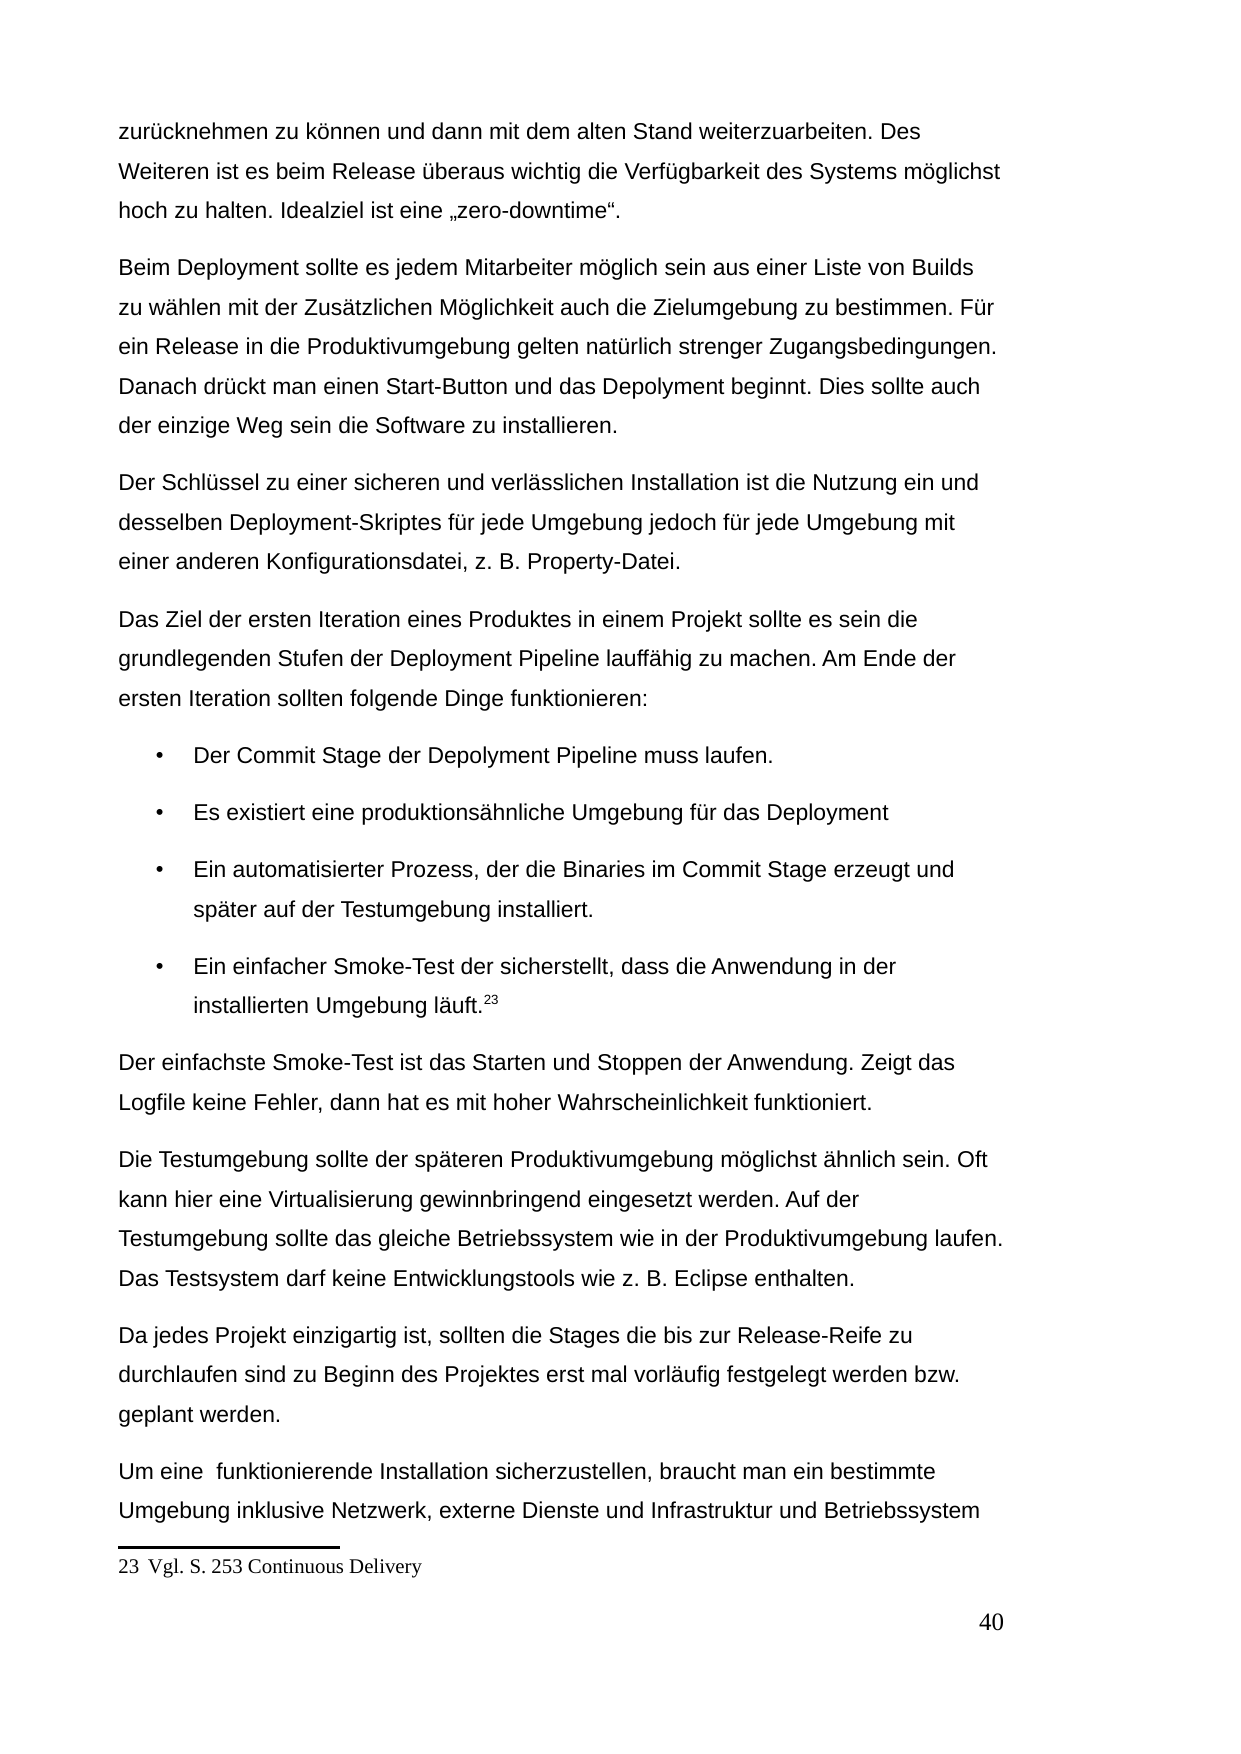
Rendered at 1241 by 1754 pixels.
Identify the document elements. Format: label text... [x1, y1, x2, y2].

text Um eine funktionierende Installation sicherzustellen, braucht man ein bestimmte Umgebung inklusive Netzwerk, externe Dienste und Infrastruktur und Betriebssystem [118, 1458, 1004, 1524]
list Ein einfacher Smoke-Test der sicherstellt, dass die Anwendung in der installierten Umgebung läuft. [156, 953, 1004, 1018]
list Es existiert eine produktionsähnliche Umgebung für das Deployment [156, 799, 1004, 825]
text Der einfachste Smoke-Test ist das Starten und Stoppen der Anwendung. Zeigt das Logfile keine Fehler, dann hat es mit hoher Wahrscheinlichkeit funktioniert. [118, 1049, 1004, 1115]
text Das Ziel der ersten Iteration eines Produktes in einem Projekt sollte es sein die grundlegenden Stufen der Deployment Pipeline lauffähig zu machen. Am Ende der ersten Iteration sollten folgende Dinge funktionieren: [118, 606, 1004, 711]
text Die Testumgebung sollte der späteren Produktivumgebung möglichst ähnlich sein. Oft kann hier eine Virtualisierung gewinnbringend eingesetzt werden. Auf der Testumgebung sollte das gleiche Betriebssystem wie in der Produktivumgebung laufen. Das Testsystem darf keine Entwicklungstools wie z. B. Eclipse enthalten. [118, 1146, 1004, 1291]
text Da jedes Projekt einzigartig ist, sollten die Stages die bis zur Release-Reife zu durchlaufen sind zu Beginn des Projektes erst mal vorläufig festgelegt werden bzw. geplant werden. [118, 1322, 1004, 1427]
list Der Commit Stage der Depolyment Pipeline muss laufen. [156, 742, 1004, 768]
text Der Schlüssel zu einer sicheren und verlässlichen Installation ist die Nutzung ein und desselben Deployment-Skriptes für jede Umgebung jedoch für jede Umgebung mit einer anderen Konfigurationsdatei, z. B. Property-Datei. [118, 469, 1004, 575]
list Ein automatisierter Prozess, der die Binaries im Commit Stage erzeugt und später auf der Testumgebung installiert. [156, 856, 1004, 922]
text Beim Deployment sollte es jedem Mitarbeiter möglich sein aus einer Liste von Builds zu wählen mit der Zusätzlichen Möglichkeit auch die Zielumgebung zu bestimmen. Für ein Release in die Produktivumgebung gelten natürlich strenger Zugangsbedingungen. Danach drückt man einen Start-Button und das Depolyment beginnt. Dies sollte auch der einzige Weg sein die Software zu installieren. [118, 254, 1004, 438]
list Vgl. S. 253 Continuous Delivery [118, 1553, 1004, 1578]
text zurücknehmen zu können und dann mit dem alten Stand weiterzuarbeiten. Des Weiteren ist es beim Release überaus wichtig die Verfügbarkeit des Systems möglichst hoch zu halten. Idealziel ist eine „zero-downtime“. [118, 118, 1004, 223]
